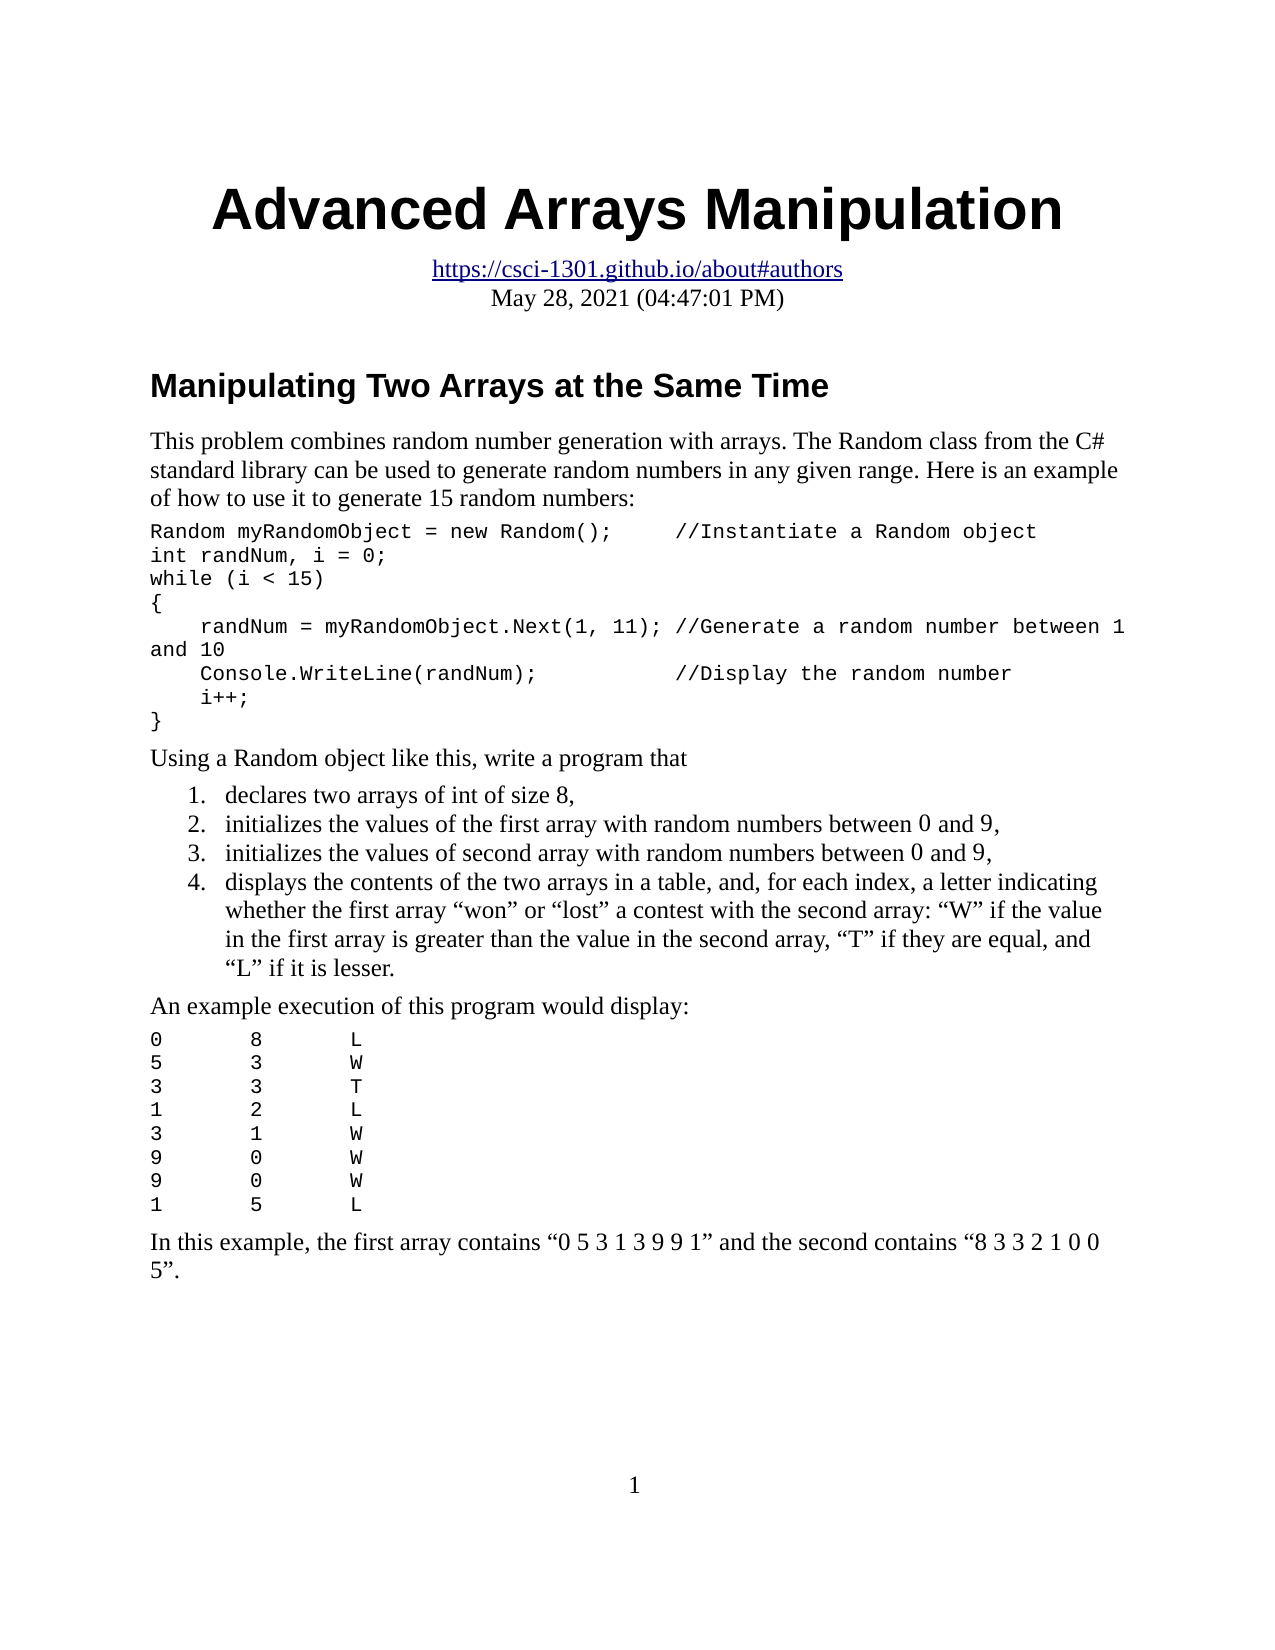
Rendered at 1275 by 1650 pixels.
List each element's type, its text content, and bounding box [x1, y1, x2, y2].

text 3 3 T [150, 1076, 1125, 1099]
text 1 2 L [150, 1099, 1125, 1123]
text 1 5 L [150, 1194, 1125, 1218]
text This problem combines random number generation with arrays. The Random class from the C# standard library can be used to generate random numbers in any given range. Here is an example of how to use it to generate 15 random numbers: [150, 426, 1125, 512]
subtitle Manipulating Two Arrays at the Same Time [150, 366, 1125, 404]
text https://csci-1301.github.io/about#authors [150, 254, 1125, 283]
text 0 8 L [150, 1028, 1125, 1052]
title Advanced Arrays Manipulation [150, 175, 1125, 242]
text randNum = myRandomObject.Next(1, 11); //Generate a random number between 1 and 10 [150, 616, 1125, 663]
text int randNum, i = 0; [150, 545, 1125, 568]
text Using a Random object like this, write a program that [150, 743, 1125, 772]
text In this example, the first array contains “0 5 3 1 3 9 9 1” and the second contains “8 3 3 2 1 0 0 5”. [150, 1227, 1125, 1284]
list initializes the values of second array with random numbers between and , [187, 838, 1125, 867]
list displays the contents of the two arrays in a table, and, for each index, a letter indicating whether the first array “won” or “lost” a contest with the second array: “W” if the value in the first array is greater than the value in the second array, “T” if they are equal, and “L” if it is lesser. [187, 867, 1125, 982]
text while (i < 15) [150, 568, 1125, 592]
text i++; [150, 687, 1125, 710]
list initializes the values of the first array with random numbers between and , [187, 809, 1125, 838]
text An example execution of this program would display: [150, 991, 1125, 1019]
text May 28, 2021 (04:47:01 PM) [150, 283, 1125, 312]
list declares two arrays of int of size 8, [187, 781, 1125, 809]
text { [150, 592, 1125, 616]
text } [150, 710, 1125, 734]
text Console.WriteLine(randNum); //Display the random number [150, 663, 1125, 687]
text Random myRandomObject = new Random(); //Instantiate a Random object [150, 521, 1125, 545]
text 9 0 W [150, 1147, 1125, 1170]
text 3 1 W [150, 1123, 1125, 1147]
text 5 3 W [150, 1052, 1125, 1076]
text 9 0 W [150, 1170, 1125, 1194]
